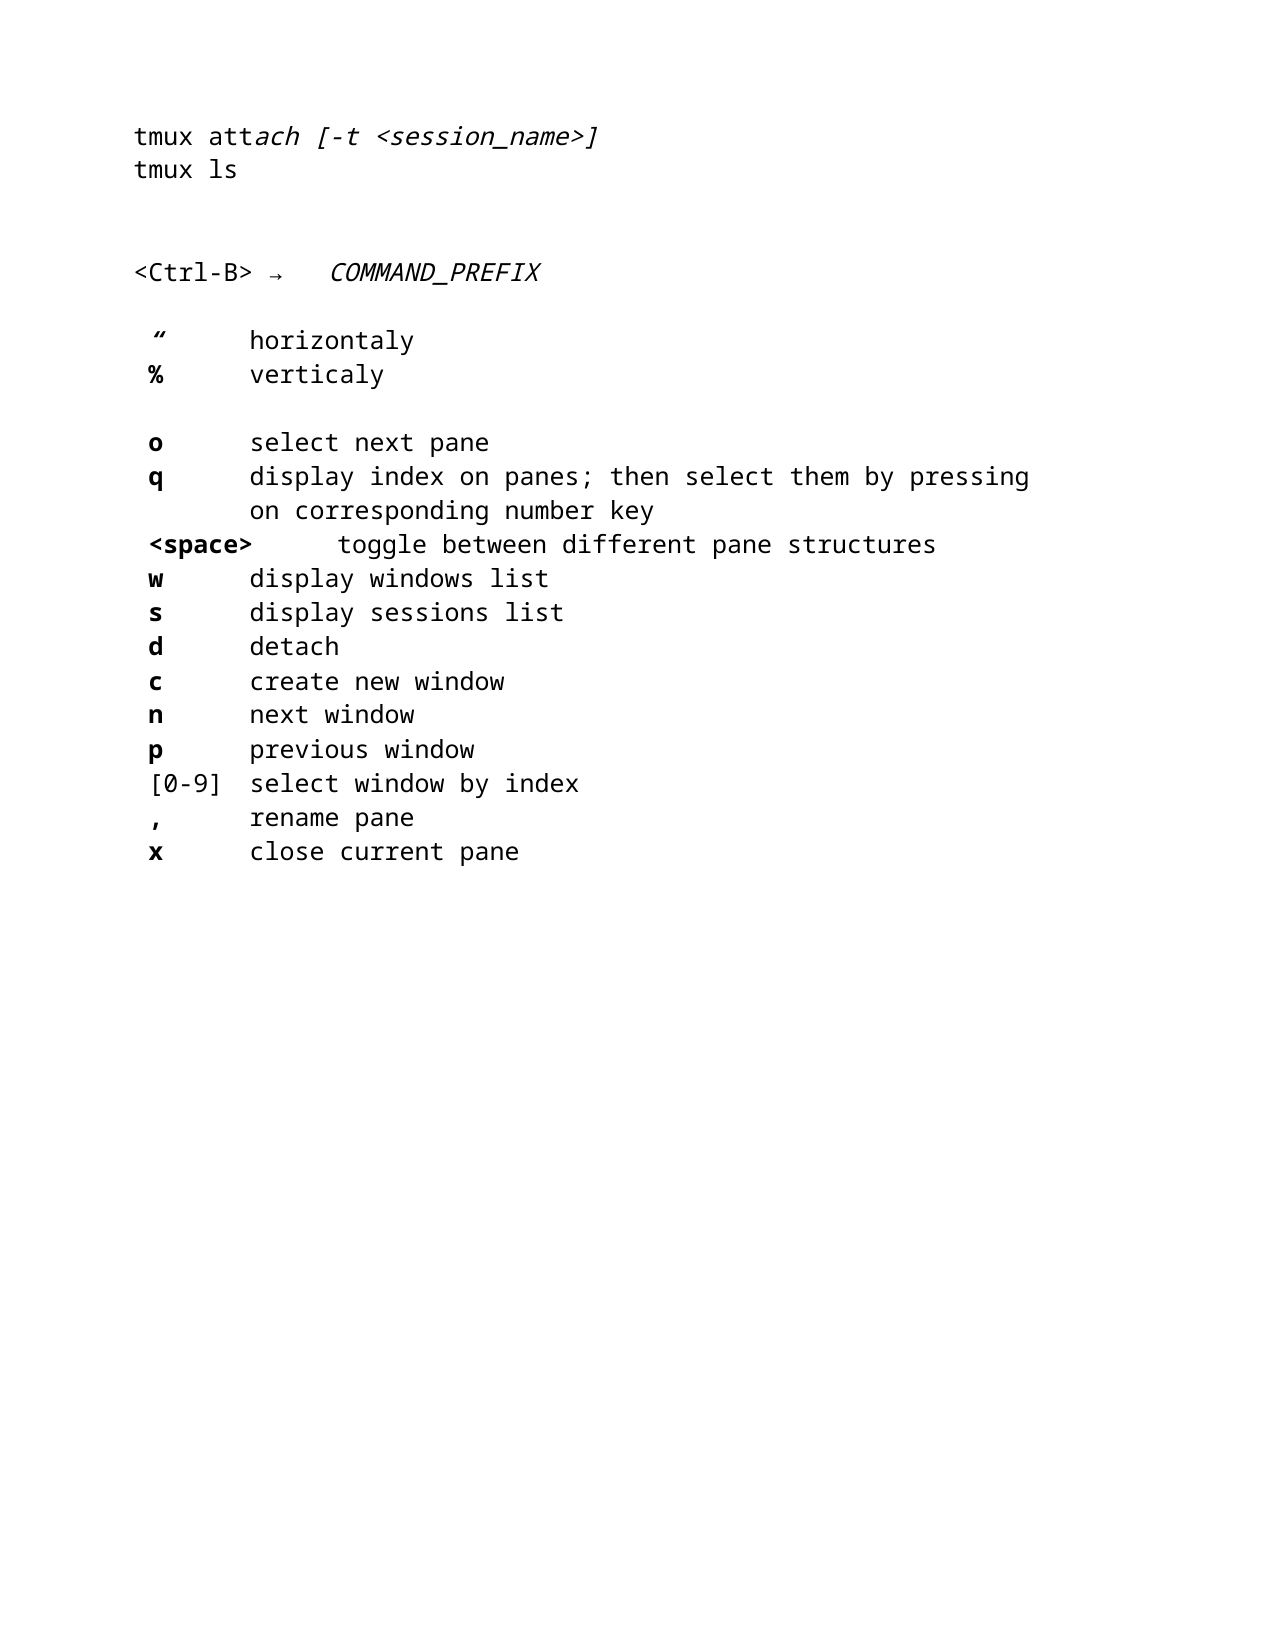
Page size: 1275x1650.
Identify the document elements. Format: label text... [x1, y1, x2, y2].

text s display sessions list [118, 595, 1157, 629]
text % verticaly [118, 357, 1157, 391]
text <Ctrl-B> → COMMAND_PREFIX [118, 254, 1157, 288]
text , rename pane [118, 799, 1157, 833]
text <space> toggle between different pane structures [118, 527, 1157, 561]
text “ horizontaly [118, 322, 1157, 357]
text tmux attach [-t <session_name>] [118, 118, 1157, 152]
text w display windows list [118, 561, 1157, 595]
text c create new window [118, 663, 1157, 697]
text n next window [118, 697, 1157, 731]
text tmux ls [118, 152, 1157, 186]
text p previous window [118, 731, 1157, 765]
text q display index on panes; then select them by pressing [118, 459, 1157, 493]
text d detach [118, 629, 1157, 663]
text on corresponding number key [118, 493, 1157, 527]
text x close current pane [118, 833, 1157, 867]
text o select next pane [118, 425, 1157, 459]
text [0-9] select window by index [118, 765, 1157, 799]
